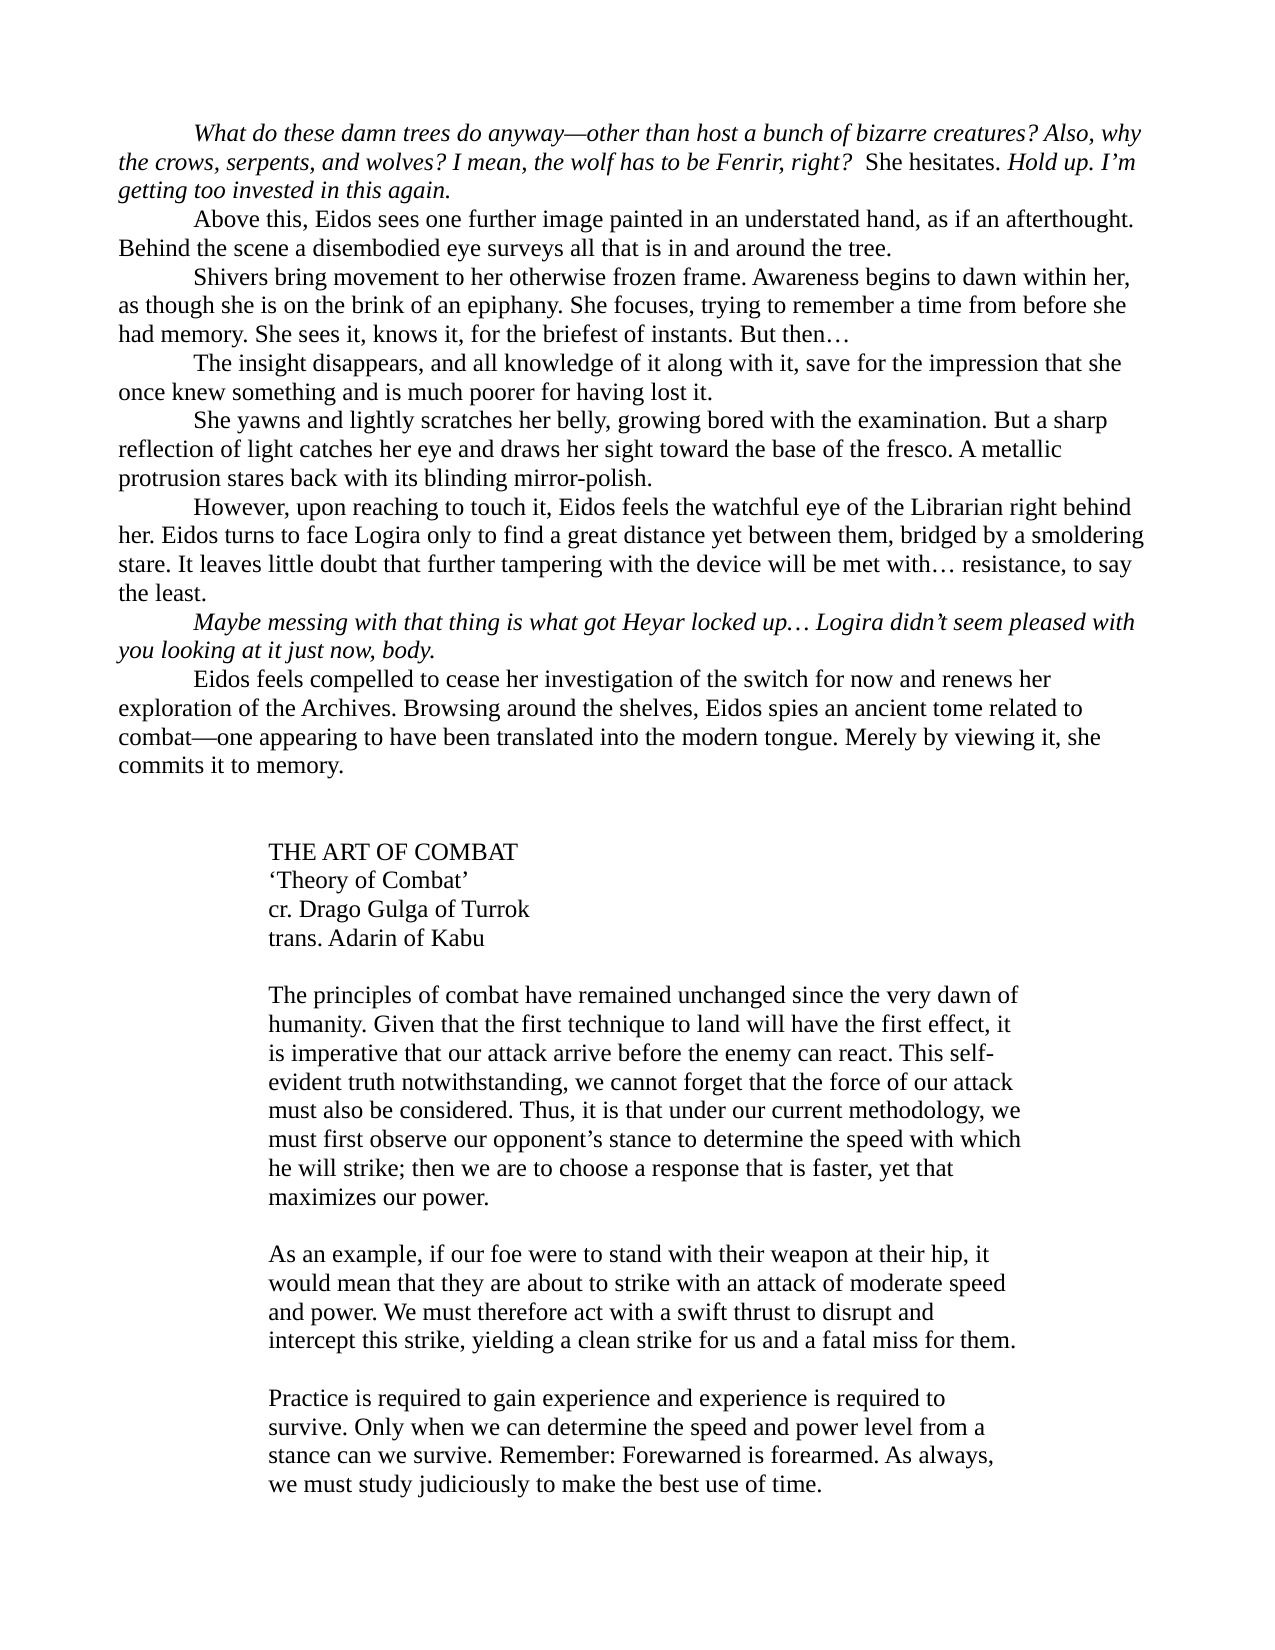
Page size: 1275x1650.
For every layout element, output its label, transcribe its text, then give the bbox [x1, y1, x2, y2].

text However, upon reaching to touch it, Eidos feels the watchful eye of the Librarian right behind her. Eidos turns to face Logira only to find a great distance yet between them, bridged by a smoldering stare. It leaves little doubt that further tampering with the device will be met with… resistance, to say the least. [118, 492, 1157, 607]
text THE ART OF COMBAT [268, 837, 1026, 866]
text What do these damn trees do anyway—other than host a bunch of bizarre creatures? Also, why the crows, serpents, and wolves? I mean, the wolf has to be Fenrir, right? She hesitates. Hold up. I’m getting too invested in this again. [118, 118, 1157, 204]
text She yawns and lightly scratches her belly, growing bored with the examination. But a sharp reflection of light catches her eye and draws her sight toward the base of the fresco. A metallic protrusion stares back with its blinding mirror-polish. [118, 406, 1157, 492]
text Maybe messing with that thing is what got Heyar locked up… Logira didn’t seem pleased with you looking at it just now, body. [118, 607, 1157, 664]
text Shivers bring movement to her otherwise frozen frame. Awareness begins to dawn within her, as though she is on the brink of an epiphany. She focuses, trying to remember a time from before she had memory. She sees it, knows it, for the briefest of instants. But then… [118, 262, 1157, 348]
text The insight disappears, and all knowledge of it along with it, save for the impression that she once knew something and is much poorer for having lost it. [118, 348, 1157, 406]
text trans. Adarin of Kabu [268, 923, 1026, 952]
text Above this, Eidos sees one further image painted in an understated hand, as if an afterthought. Behind the scene a disembodied eye surveys all that is in and around the tree. [118, 204, 1157, 262]
text As an example, if our foe were to stand with their weapon at their hip, it would mean that they are about to strike with an attack of moderate speed and power. We must therefore act with a swift thrust to disrupt and intercept this strike, yielding a clean strike for us and a fatal miss for them. [268, 1239, 1026, 1354]
text Practice is required to gain experience and experience is required to survive. Only when we can determine the speed and power level from a stance can we survive. Remember: Forewarned is forearmed. As always, we must study judiciously to make the best use of time. [268, 1383, 1026, 1498]
text Eidos feels compelled to cease her investigation of the switch for now and renews her exploration of the Archives. Browsing around the shelves, Eidos spies an ancient tome related to combat—one appearing to have been translated into the modern tongue. Merely by viewing it, she commits it to memory. [118, 664, 1157, 779]
text cr. Drago Gulga of Turrok [268, 894, 1026, 923]
text The principles of combat have remained unchanged since the very dawn of humanity. Given that the first technique to land will have the first effect, it is imperative that our attack arrive before the enemy can react. This self-evident truth notwithstanding, we cannot forget that the force of our attack must also be considered. Thus, it is that under our current methodology, we must first observe our opponent’s stance to determine the speed with which he will strike; then we are to choose a response that is faster, yet that maximizes our power. [268, 981, 1026, 1211]
text ‘Theory of Combat’ [268, 866, 1026, 894]
